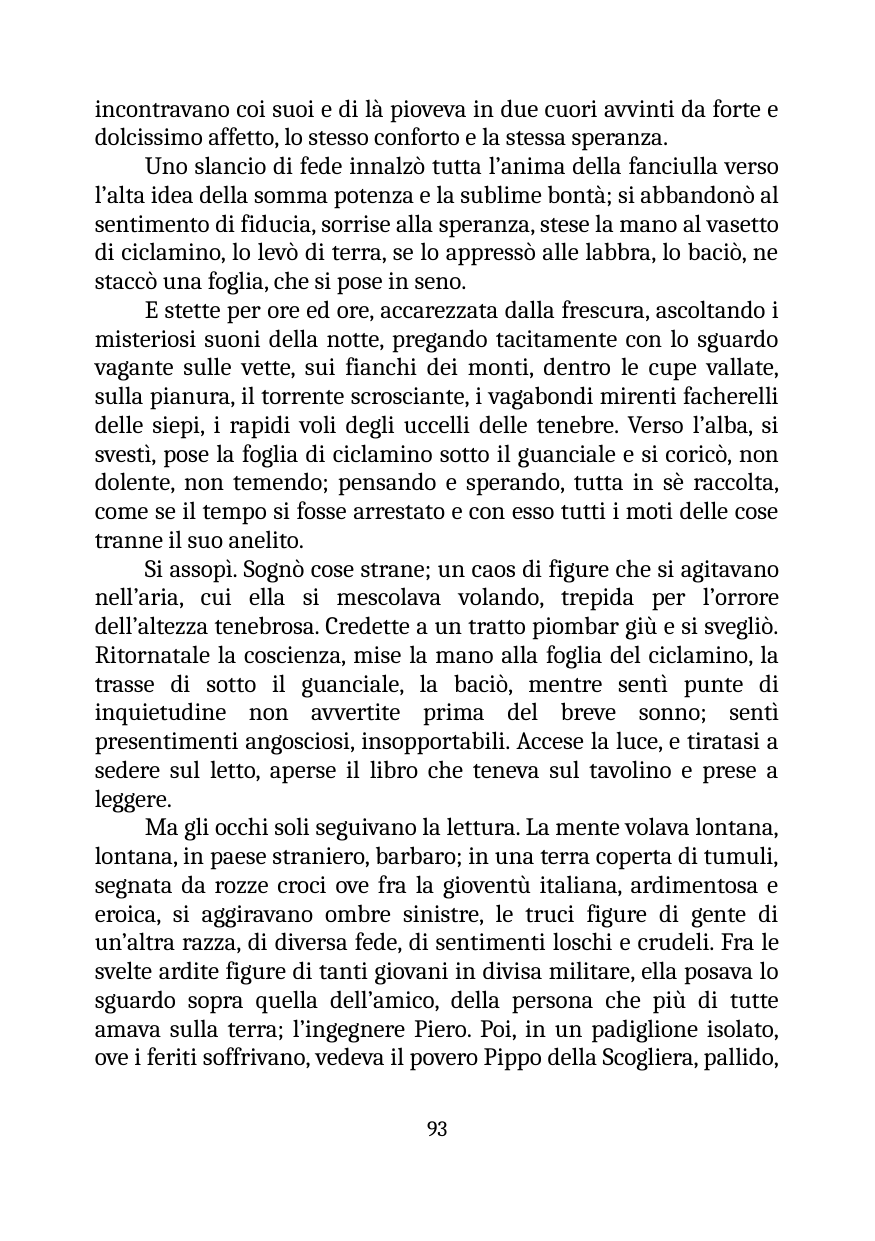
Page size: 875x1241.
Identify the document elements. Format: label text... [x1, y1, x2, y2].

text Ma gli occhi soli seguivano la lettura. La mente volava lontana, lontana, in paese straniero, barbaro; in una terra coperta di tumuli, segnata da rozze croci ove fra la gioventù italiana, ardimentosa e eroica, si aggiravano ombre sinistre, le truci figure di gente di un’altra razza, di diversa fede, di sentimenti loschi e crudeli. Fra le svelte ardite figure di tanti giovani in divisa militare, ella posava lo sguardo sopra quella dell’amico, della persona che più di tutte amava sulla terra; l’ingegnere Piero. Poi, in un padiglione isolato, ove i feriti soffrivano, vedeva il povero Pippo della Scogliera, pallido, [94, 813, 779, 1072]
text incontravano coi suoi e di là pioveva in due cuori avvinti da forte e dolcissimo affetto, lo stesso conforto e la stessa speranza. [94, 94, 779, 152]
text Uno slancio di fede innalzò tutta l’anima della fanciulla verso l’alta idea della somma potenza e la sublime bontà; si abbandonò al sentimento di fiducia, sorrise alla speranza, stese la mano al vasetto di ciclamino, lo levò di terra, se lo appressò alle labbra, lo baciò, ne staccò una foglia, che si pose in seno. [94, 152, 779, 296]
text Si assopì. Sognò cose strane; un caos di figure che si agitavano nell’aria, cui ella si mescolava volando, trepida per l’orrore dell’altezza tenebrosa. Credette a un tratto piombar giù e si svegliò. Ritornatale la coscienza, mise la mano alla foglia del ciclamino, la trasse di sotto il guanciale, la baciò, mentre sentì punte di inquietudine non avvertite prima del breve sonno; sentì presentimenti angosciosi, insopportabili. Accese la luce, e tiratasi a sedere sul letto, aperse il libro che teneva sul tavolino e prese a leggere. [94, 554, 779, 813]
text E stette per ore ed ore, accarezzata dalla frescura, ascoltando i misteriosi suoni della notte, pregando tacitamente con lo sguardo vagante sulle vette, sui fianchi dei monti, dentro le cupe vallate, sulla pianura, il torrente scrosciante, i vagabondi mirenti facherelli delle siepi, i rapidi voli degli uccelli delle tenebre. Verso l’alba, si svestì, pose la foglia di ciclamino sotto il guanciale e si coricò, non dolente, non temendo; pensando e sperando, tutta in sè raccolta, come se il tempo si fosse arrestato e con esso tutti i moti delle cose tranne il suo anelito. [94, 296, 779, 554]
